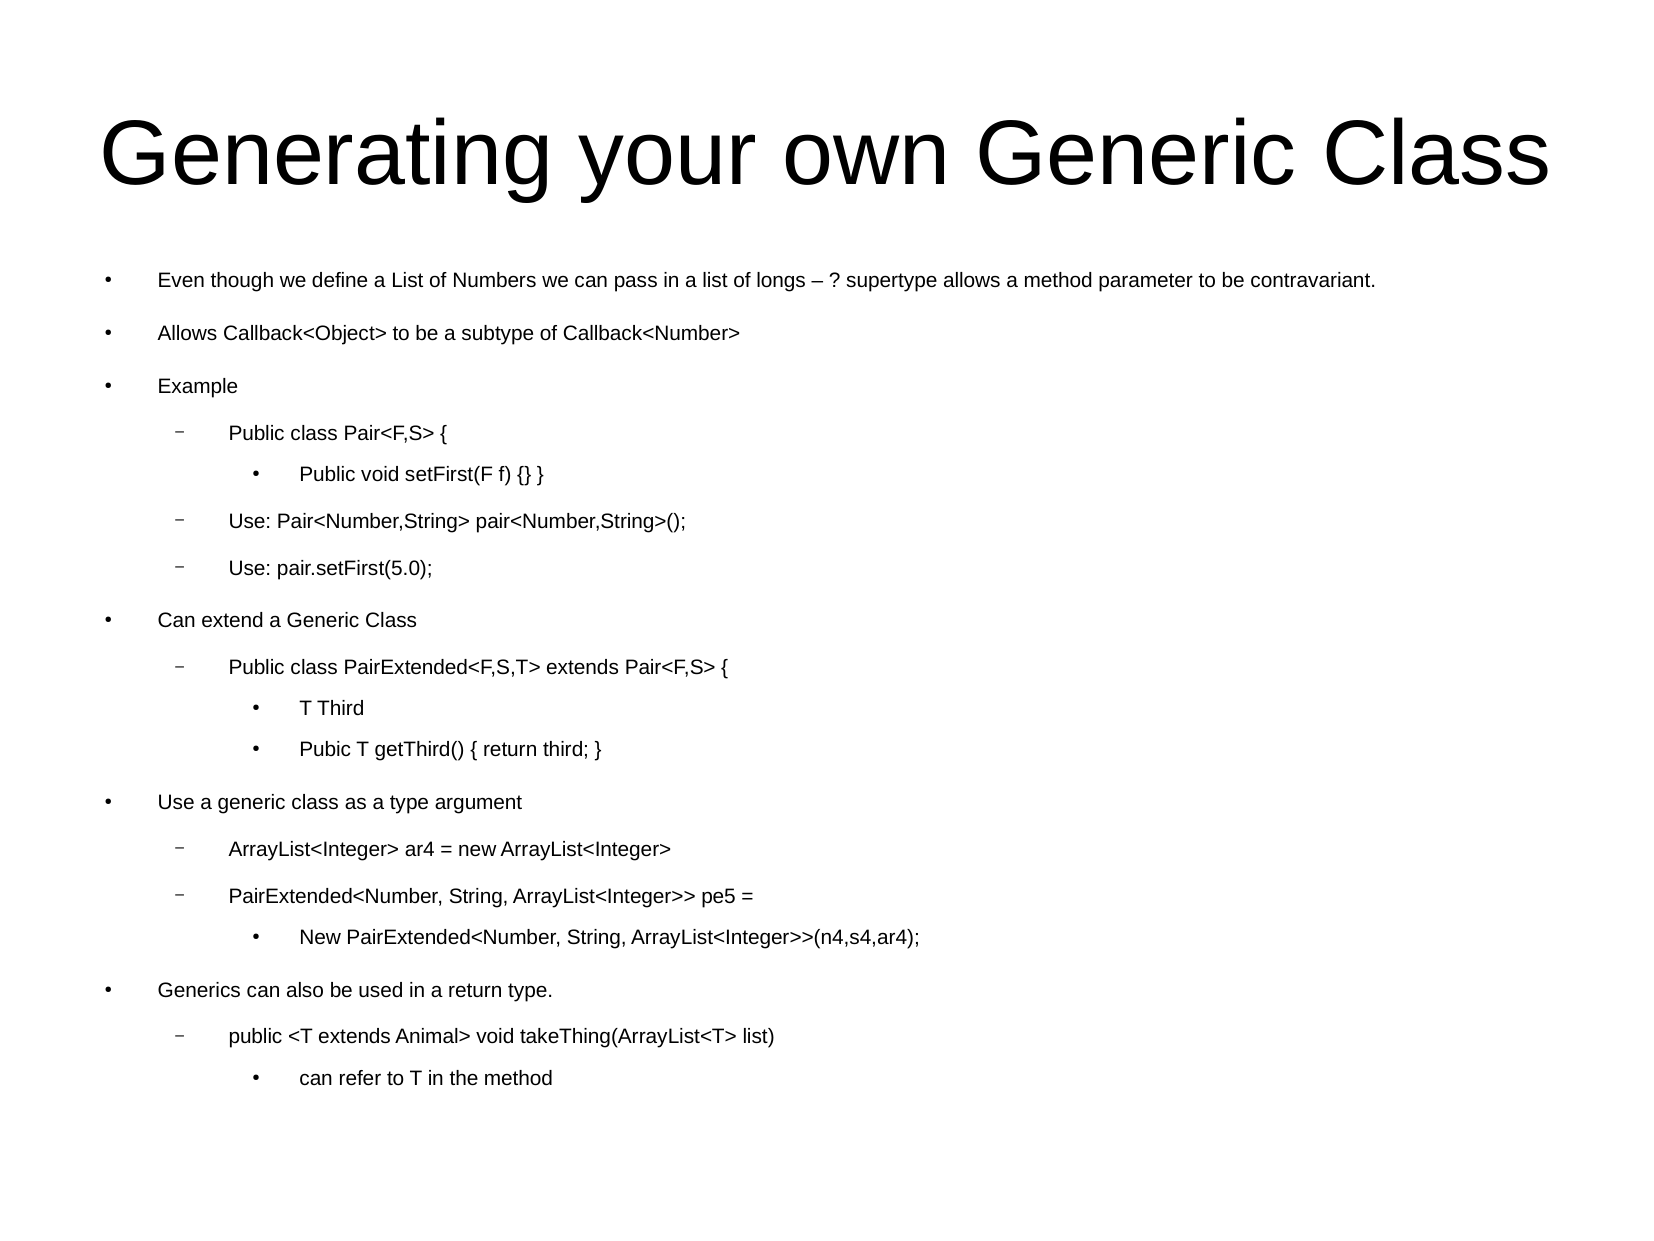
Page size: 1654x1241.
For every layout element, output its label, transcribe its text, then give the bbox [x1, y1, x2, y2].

title Generating your own Generic Class [82, 56, 1571, 250]
list Even though we define a List of Numbers we can pass in a list of longs – ? supertype allows a method parameter to be contravariant. Allows Callback<Object> to be a subtype of Callback<Number> Example Public class Pair<F,S> { Public void setFirst(F f) {} } Use: Pair<Number,String> pair<Number,String>(); Use: pair.setFirst(5.0); Can extend a Generic Class Public class PairExtended<F,S,T> extends Pair<F,S> { T Third Pubic T getThird() { return third; } Use a generic class as a type argument ArrayList<Integer> ar4 = new ArrayList<Integer> PairExtended<Number, String, ArrayList<Integer>> pe5 = New PairExtended<Number, String, ArrayList<Integer>>(n4,s4,ar4); Generics can also be used in a return type. public <T extends Animal> void takeThing(ArrayList<T> list) can refer to T in the method [86, 269, 1576, 1201]
